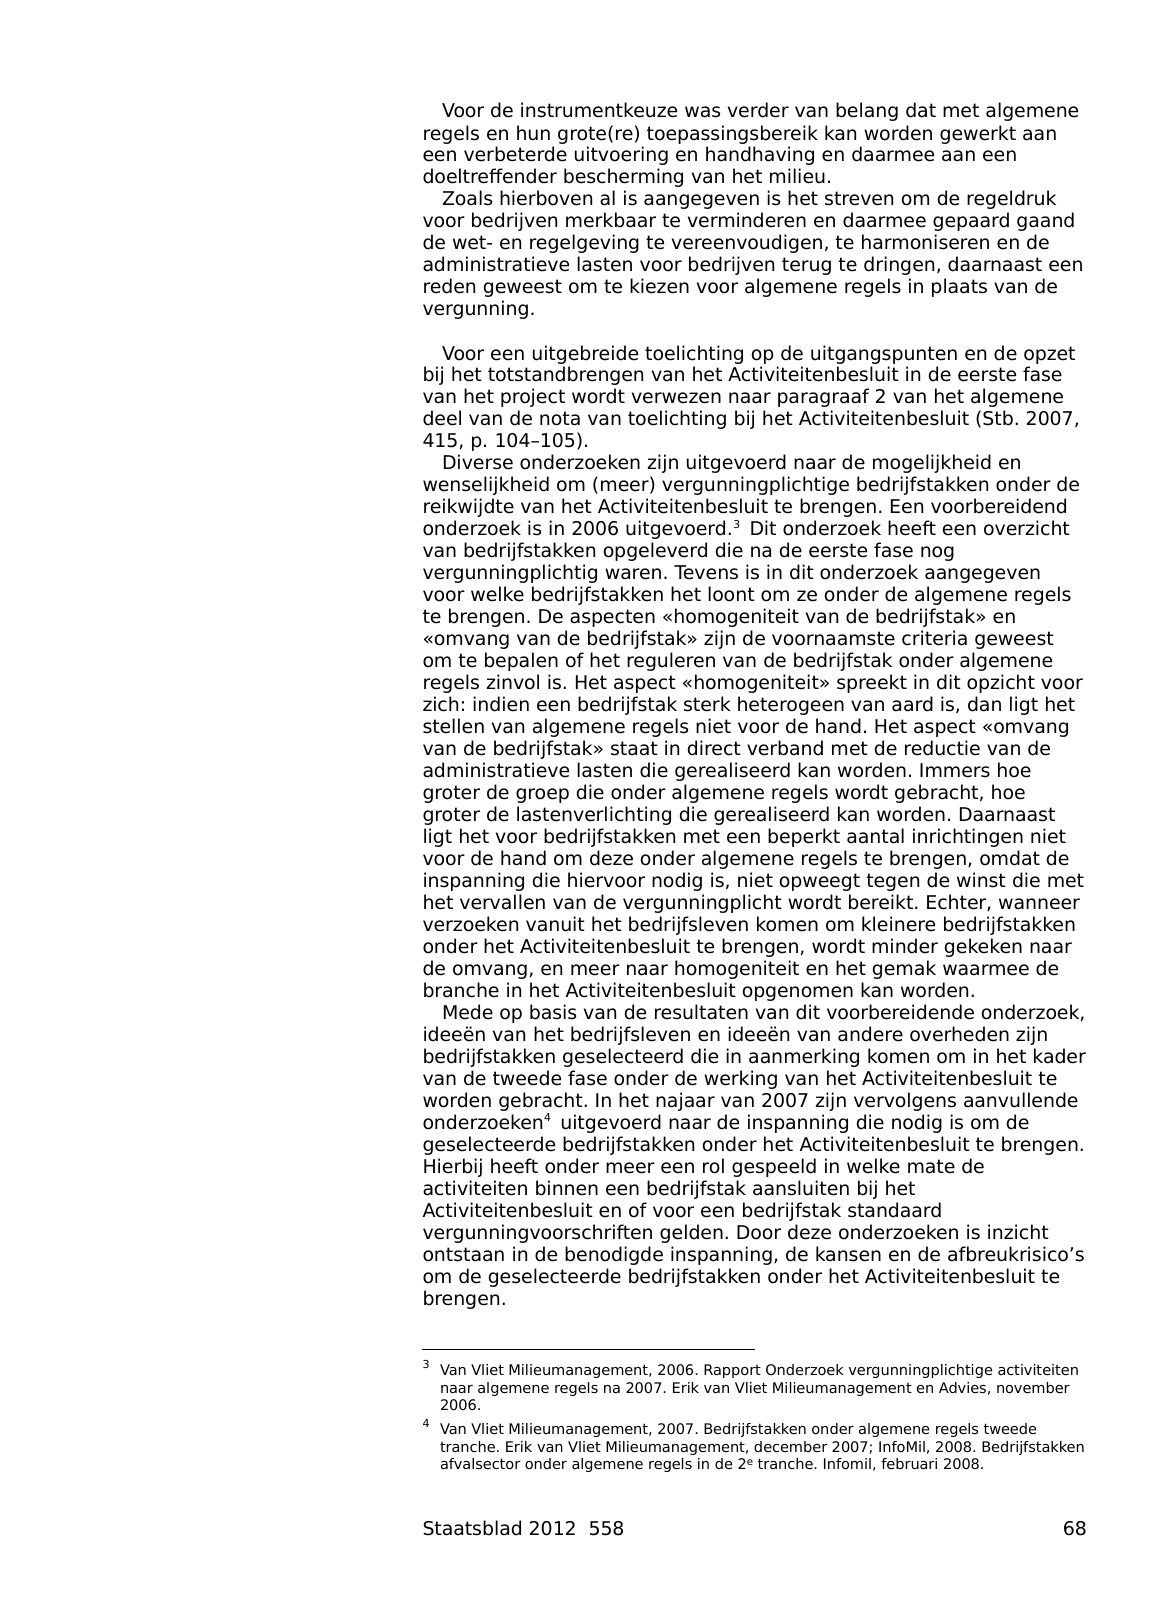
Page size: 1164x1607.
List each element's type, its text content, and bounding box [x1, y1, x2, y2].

text Voor de instrumentkeuze was verder van belang dat met algemene regels en hun grote(re) toepassingsbereik kan worden gewerkt aan een verbeterde uitvoering en handhaving en daarmee aan een doeltreffender bescherming van het milieu. [422, 100, 1087, 188]
text Van Vliet Milieumanagement, 2006. Rapport Onderzoek vergunningplichtige activiteiten naar algemene regels na 2007. Erik van Vliet Milieumanagement en Advies, november 2006. [422, 1358, 1087, 1414]
text Voor een uitgebreide toelichting op de uitgangspunten en de opzet bij het totstandbrengen van het Activiteitenbesluit in de eerste fase van het project wordt verwezen naar paragraaf 2 van het algemene deel van de nota van toelichting bij het Activiteitenbesluit (Stb. 2007, 415, p. 104–105). [422, 342, 1087, 452]
text Diverse onderzoeken zijn uitgevoerd naar de mogelijkheid en wenselijkheid om (meer) vergunningplichtige bedrijfstakken onder de reikwijdte van het Activiteitenbesluit te brengen. Een voorbereidend onderzoek is in 2006 uitgevoerd. Dit onderzoek heeft een overzicht van bedrijfstakken opgeleverd die na de eerste fase nog vergunningplichtig waren. Tevens is in dit onderzoek aangegeven voor welke bedrijfstakken het loont om ze onder de algemene regels te brengen. De aspecten «homogeniteit van de bedrijfstak» en «omvang van de bedrijfstak» zijn de voornaamste criteria geweest om te bepalen of het reguleren van de bedrijfstak onder algemene regels zinvol is. Het aspect «homogeniteit» spreekt in dit opzicht voor zich: indien een bedrijfstak sterk heterogeen van aard is, dan ligt het stellen van algemene regels niet voor de hand. Het aspect «omvang van de bedrijfstak» staat in direct verband met de reductie van de administratieve lasten die gerealiseerd kan worden. Immers hoe groter de groep die onder algemene regels wordt gebracht, hoe groter de lastenverlichting die gerealiseerd kan worden. Daarnaast ligt het voor bedrijfstakken met een beperkt aantal inrichtingen niet voor de hand om deze onder algemene regels te brengen, omdat de inspanning die hiervoor nodig is, niet opweegt tegen de winst die met het vervallen van de vergunningplicht wordt bereikt. Echter, wanneer verzoeken vanuit het bedrijfsleven komen om kleinere bedrijfstakken onder het Activiteitenbesluit te brengen, wordt minder gekeken naar de omvang, en meer naar homogeniteit en het gemak waarmee de branche in het Activiteitenbesluit opgenomen kan worden. [422, 452, 1087, 1002]
text Zoals hierboven al is aangegeven is het streven om de regeldruk voor bedrijven merkbaar te verminderen en daarmee gepaard gaand de wet- en regelgeving te vereenvoudigen, te harmoniseren en de administratieve lasten voor bedrijven terug te dringen, daarnaast een reden geweest om te kiezen voor algemene regels in plaats van de vergunning. [422, 188, 1087, 320]
text Mede op basis van de resultaten van dit voorbereidende onderzoek, ideeën van het bedrijfsleven en ideeën van andere overheden zijn bedrijfstakken geselecteerd die in aanmerking komen om in het kader van de tweede fase onder de werking van het Activiteitenbesluit te worden gebracht. In het najaar van 2007 zijn vervolgens aanvullende onderzoeken uitgevoerd naar de inspanning die nodig is om de geselecteerde bedrijfstakken onder het Activiteitenbesluit te brengen. Hierbij heeft onder meer een rol gespeeld in welke mate de activiteiten binnen een bedrijfstak aansluiten bij het Activiteitenbesluit en of voor een bedrijfstak standaard vergunningvoorschriften gelden. Door deze onderzoeken is inzicht ontstaan in de benodigde inspanning, de kansen en de afbreukrisico’s om de geselecteerde bedrijfstakken onder het Activiteitenbesluit te brengen. [422, 1002, 1087, 1309]
text Van Vliet Milieumanagement, 2007. Bedrijfstakken onder algemene regels tweede tranche. Erik van Vliet Milieumanagement, december 2007; InfoMil, 2008. Bedrijfstakken afvalsector onder algemene regels in de 2e tranche. Infomil, februari 2008. [422, 1417, 1087, 1473]
